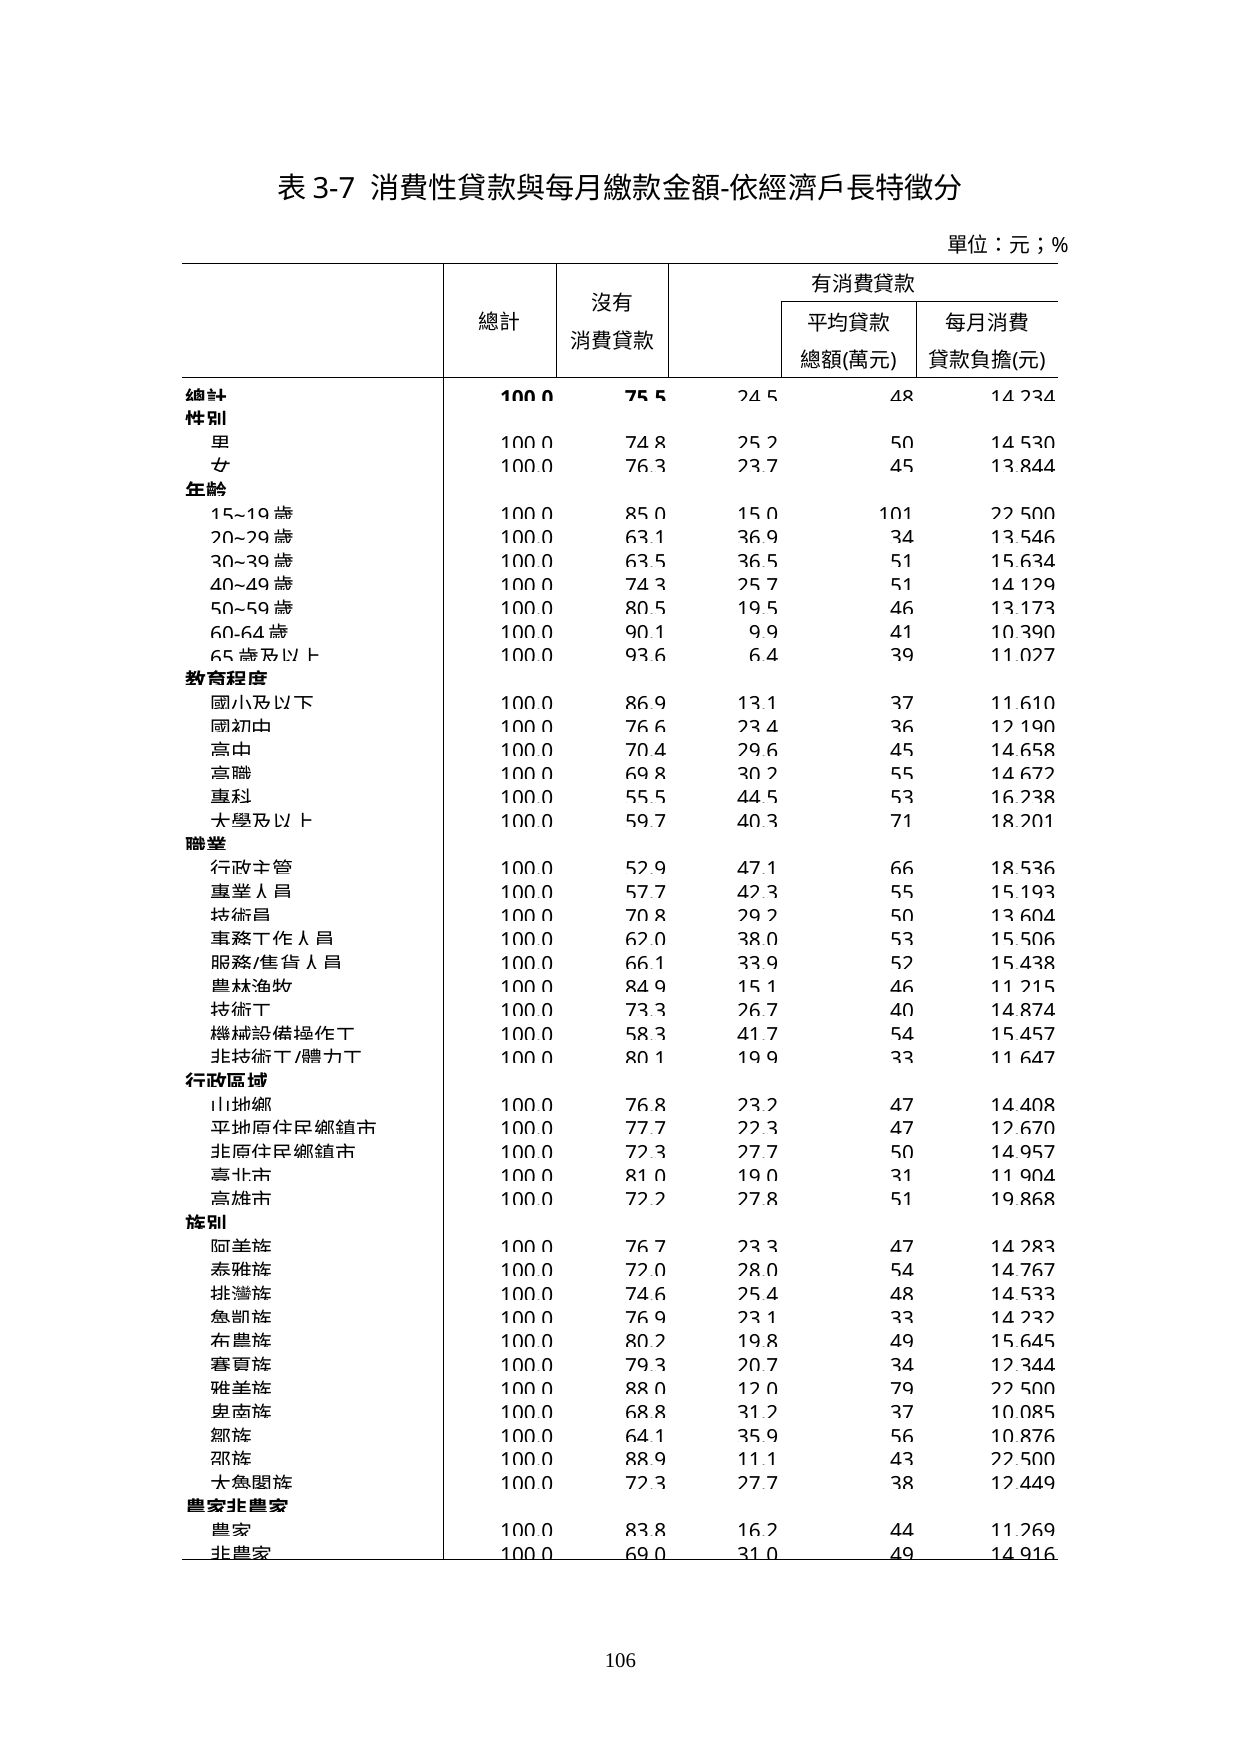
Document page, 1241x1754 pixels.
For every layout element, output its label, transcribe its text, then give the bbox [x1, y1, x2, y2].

table_cell 100.0 [444, 1465, 556, 1488]
table_cell 國初中 [182, 708, 443, 732]
table_cell 臺北市 [182, 1158, 443, 1181]
table_cell 71 [781, 803, 917, 826]
table_cell 23.3 [669, 1228, 781, 1252]
table_cell 41.7 [669, 1016, 781, 1039]
table_cell 100.0 [444, 378, 556, 401]
table_cell 53 [781, 779, 917, 803]
table_cell 100.0 [444, 968, 556, 992]
text 表3-7 消費性貸款與每月繳款金額-依經濟戶長特徵分 [187, 150, 1053, 225]
table_cell 100.0 [444, 543, 556, 566]
table_cell 阿美族 [182, 1228, 443, 1252]
table_cell 100.0 [444, 1181, 556, 1205]
table_cell 100.0 [444, 1536, 556, 1559]
table_cell 40~49歲 [182, 566, 443, 590]
table_cell 100.0 [444, 779, 556, 803]
table_cell 56 [781, 1418, 917, 1441]
table_cell 43 [781, 1441, 917, 1465]
table_cell 100.0 [444, 1158, 556, 1181]
table_cell 事務工作人員 [182, 921, 443, 944]
table_cell 100.0 [444, 1441, 556, 1465]
table_cell 88.0 [556, 1370, 669, 1394]
table_cell 13,173 [917, 590, 1058, 613]
table_cell [917, 826, 1058, 850]
table_cell 22,500 [917, 1370, 1058, 1394]
table_cell 88.9 [556, 1441, 669, 1465]
table_cell 19.5 [669, 590, 781, 613]
table_cell 70.8 [556, 897, 669, 921]
table_cell 行政區域 [182, 1063, 443, 1086]
table_cell 14,129 [917, 566, 1058, 590]
table_cell 11,647 [917, 1039, 1058, 1063]
table_cell 33.9 [669, 945, 781, 968]
table_cell 13,546 [917, 519, 1058, 543]
table_cell 59.7 [556, 803, 669, 826]
table_cell 賽夏族 [182, 1347, 443, 1370]
table_cell 86.9 [556, 685, 669, 708]
table_cell 100.0 [444, 1347, 556, 1370]
table_cell 高中 [182, 732, 443, 755]
table_cell [444, 1489, 556, 1512]
table_cell 9.9 [669, 614, 781, 637]
table_cell 76.7 [556, 1228, 669, 1252]
table_cell 16,238 [917, 779, 1058, 803]
table_cell 19.0 [669, 1158, 781, 1181]
table_cell 100.0 [444, 519, 556, 543]
table_cell 79.3 [556, 1347, 669, 1370]
table_cell 33 [781, 1039, 917, 1063]
table_cell 100.0 [444, 1252, 556, 1276]
table_cell 14,672 [917, 755, 1058, 779]
table_cell 40.3 [669, 803, 781, 826]
table_cell [917, 661, 1058, 684]
table_cell 年齡 [182, 472, 443, 495]
table_cell 65歲及以上 [182, 637, 443, 661]
table_cell 100.0 [444, 1134, 556, 1157]
table_cell 76.9 [556, 1299, 669, 1323]
table_cell 14,874 [917, 992, 1058, 1016]
table_cell 14,283 [917, 1228, 1058, 1252]
table_cell 25.7 [669, 566, 781, 590]
table_cell 專業人員 [182, 874, 443, 897]
table_cell 38.0 [669, 921, 781, 944]
table_cell [781, 401, 917, 424]
table_cell 44 [781, 1512, 917, 1536]
table_cell 大學及以上 [182, 803, 443, 826]
table_cell 52.9 [556, 850, 669, 874]
table_cell [781, 1205, 917, 1228]
table_cell 79 [781, 1370, 917, 1394]
table_cell 14,533 [917, 1276, 1058, 1299]
table_cell 100.0 [444, 590, 556, 613]
table_cell 72.2 [556, 1181, 669, 1205]
table_cell 15,634 [917, 543, 1058, 566]
table_cell 15,457 [917, 1016, 1058, 1039]
table_cell 40 [781, 992, 917, 1016]
table_cell 13,604 [917, 897, 1058, 921]
table_cell 49 [781, 1536, 917, 1559]
table_cell 55.5 [556, 779, 669, 803]
table_cell 100.0 [444, 850, 556, 874]
table_cell 93.6 [556, 637, 669, 661]
table_cell 75.5 [556, 378, 669, 401]
table_cell 80.1 [556, 1039, 669, 1063]
table_cell 族別 [182, 1205, 443, 1228]
table_cell 72.3 [556, 1465, 669, 1488]
table_cell 100.0 [444, 1394, 556, 1417]
table_cell 34 [781, 519, 917, 543]
table_cell [669, 1063, 781, 1086]
table_cell 50 [781, 424, 917, 448]
table_cell 11,269 [917, 1512, 1058, 1536]
table_cell 14,957 [917, 1134, 1058, 1157]
table_cell 農家非農家 [182, 1489, 443, 1512]
table_cell [917, 472, 1058, 495]
table_cell 排灣族 [182, 1276, 443, 1299]
table_cell 51 [781, 1181, 917, 1205]
table_cell [669, 401, 781, 424]
table_cell 平地原住民鄉鎮市 [182, 1110, 443, 1134]
table_cell 45 [781, 448, 917, 472]
table_cell 60-64歲 [182, 614, 443, 637]
table_cell 12,190 [917, 708, 1058, 732]
table_cell 農林漁牧 [182, 968, 443, 992]
table_cell 47 [781, 1110, 917, 1134]
table_cell 83.8 [556, 1512, 669, 1536]
table_cell 24.5 [669, 378, 781, 401]
table_cell 國小及以下 [182, 685, 443, 708]
table_cell 100.0 [444, 803, 556, 826]
table_cell 100.0 [444, 1370, 556, 1394]
table_cell 每月消費 貸款負擔(元) [917, 302, 1058, 377]
table_cell 15,438 [917, 945, 1058, 968]
table_cell 66.1 [556, 945, 669, 968]
table_cell 76.8 [556, 1086, 669, 1110]
table_cell 15.1 [669, 968, 781, 992]
table_cell 14,767 [917, 1252, 1058, 1276]
table_cell 23.4 [669, 708, 781, 732]
table_cell 45 [781, 732, 917, 755]
table_cell 74.6 [556, 1276, 669, 1299]
table_cell 55 [781, 755, 917, 779]
table_cell 非技術工/體力工 [182, 1039, 443, 1063]
table_cell 100.0 [444, 1512, 556, 1536]
table_cell 37 [781, 685, 917, 708]
table_cell 50 [781, 897, 917, 921]
table_cell 卑南族 [182, 1394, 443, 1417]
table_cell 22,500 [917, 1441, 1058, 1465]
table_cell [669, 826, 781, 850]
table_cell 10,085 [917, 1394, 1058, 1417]
table_cell 47 [781, 1086, 917, 1110]
table_cell 52 [781, 945, 917, 968]
table_cell 19.9 [669, 1039, 781, 1063]
table_cell 42.3 [669, 874, 781, 897]
table_cell [781, 1489, 917, 1512]
table_cell 30~39歲 [182, 543, 443, 566]
table_cell [781, 1063, 917, 1086]
table_cell 機械設備操作工 [182, 1016, 443, 1039]
table_cell 58.3 [556, 1016, 669, 1039]
table_cell 50 [781, 1134, 917, 1157]
table_cell 高雄市 [182, 1181, 443, 1205]
table_cell 14,916 [917, 1536, 1058, 1559]
table_cell [444, 1063, 556, 1086]
table_cell 11,027 [917, 637, 1058, 661]
table_cell 57.7 [556, 874, 669, 897]
table_cell 26.7 [669, 992, 781, 1016]
table_cell 50~59歲 [182, 590, 443, 613]
table_cell 48 [781, 378, 917, 401]
table_cell 13,844 [917, 448, 1058, 472]
table_cell 15~19歲 [182, 495, 443, 519]
table_cell 職業 [182, 826, 443, 850]
table_cell 100.0 [444, 637, 556, 661]
table_cell 49 [781, 1323, 917, 1347]
table_cell 100.0 [444, 614, 556, 637]
table_cell 101 [781, 495, 917, 519]
table_cell 100.0 [444, 566, 556, 590]
text 單位：元；% [187, 225, 1068, 262]
table_cell [669, 1489, 781, 1512]
table_cell 76.3 [556, 448, 669, 472]
table_cell 74.8 [556, 424, 669, 448]
table_cell 男 [182, 424, 443, 448]
table_cell 72.0 [556, 1252, 669, 1276]
table_cell 100.0 [444, 1228, 556, 1252]
table_cell 15,645 [917, 1323, 1058, 1347]
table_cell 25.2 [669, 424, 781, 448]
table_cell 100.0 [444, 1276, 556, 1299]
table_cell 80.2 [556, 1323, 669, 1347]
table_cell 服務/售貨人員 [182, 945, 443, 968]
table_cell 11,215 [917, 968, 1058, 992]
table_cell 33 [781, 1299, 917, 1323]
table_cell 62.0 [556, 921, 669, 944]
table_cell 36.9 [669, 519, 781, 543]
table_cell 34 [781, 1347, 917, 1370]
table_cell 100.0 [444, 732, 556, 755]
table_cell 23.7 [669, 448, 781, 472]
table_cell 100.0 [444, 1299, 556, 1323]
table_cell 22.3 [669, 1110, 781, 1134]
table_cell 鄒族 [182, 1418, 443, 1441]
table_cell 30.2 [669, 755, 781, 779]
table_cell 14,234 [917, 378, 1058, 401]
table_cell 36.5 [669, 543, 781, 566]
table_cell 12,344 [917, 1347, 1058, 1370]
table_header 沒有 消費貸款 [557, 264, 668, 377]
table_cell 48 [781, 1276, 917, 1299]
table_cell 邵族 [182, 1441, 443, 1465]
table_cell [556, 661, 669, 684]
table_cell 37 [781, 1394, 917, 1417]
table_cell 泰雅族 [182, 1252, 443, 1276]
table_cell 14,530 [917, 424, 1058, 448]
table_cell 29.2 [669, 897, 781, 921]
table_cell 63.5 [556, 543, 669, 566]
table_cell 100.0 [444, 1418, 556, 1441]
table_cell [917, 1205, 1058, 1228]
table_cell [781, 661, 917, 684]
table_cell 41 [781, 614, 917, 637]
table_cell 性別 [182, 401, 443, 424]
table_cell 23.2 [669, 1086, 781, 1110]
table_cell 46 [781, 590, 917, 613]
table_cell [917, 1489, 1058, 1512]
table_cell 39 [781, 637, 917, 661]
table_cell 100.0 [444, 945, 556, 968]
table_cell [669, 472, 781, 495]
table_cell 64.1 [556, 1418, 669, 1441]
table_cell [556, 826, 669, 850]
table_cell 19,868 [917, 1181, 1058, 1205]
table_cell 25.4 [669, 1276, 781, 1299]
table_cell [444, 826, 556, 850]
table_cell 80.5 [556, 590, 669, 613]
table_cell [556, 1205, 669, 1228]
table_cell 20~29歲 [182, 519, 443, 543]
table_cell 技術員 [182, 897, 443, 921]
table_cell 13.1 [669, 685, 781, 708]
table_cell 11,904 [917, 1158, 1058, 1181]
table_cell [917, 401, 1058, 424]
table_cell [444, 1205, 556, 1228]
table_cell 36 [781, 708, 917, 732]
table_cell 100.0 [444, 1323, 556, 1347]
table_cell [556, 401, 669, 424]
table_header [182, 264, 443, 377]
table_cell 14,658 [917, 732, 1058, 755]
table_cell 63.1 [556, 519, 669, 543]
table_cell 農家 [182, 1512, 443, 1536]
table_cell 29.6 [669, 732, 781, 755]
table_cell [444, 661, 556, 684]
table_cell 35.9 [669, 1418, 781, 1441]
table_cell 27.7 [669, 1465, 781, 1488]
table_cell 31.2 [669, 1394, 781, 1417]
table_cell 53 [781, 921, 917, 944]
table_cell 11,610 [917, 685, 1058, 708]
table_cell 20.7 [669, 1347, 781, 1370]
table_cell [669, 1205, 781, 1228]
table_cell 教育程度 [182, 661, 443, 684]
table_cell 6.4 [669, 637, 781, 661]
table_cell 10,876 [917, 1418, 1058, 1441]
table_cell 44.5 [669, 779, 781, 803]
table_cell 28.0 [669, 1252, 781, 1276]
table_cell [444, 472, 556, 495]
table_cell 68.8 [556, 1394, 669, 1417]
table_cell 非原住民鄉鎮市 [182, 1134, 443, 1157]
table_cell 雅美族 [182, 1370, 443, 1394]
table_cell 平均貸款 總額(萬元) [782, 302, 916, 377]
table_cell 11.1 [669, 1441, 781, 1465]
table_cell 27.7 [669, 1134, 781, 1157]
table_cell 太魯閣族 [182, 1465, 443, 1488]
table_cell 非農家 [182, 1536, 443, 1559]
table_cell 69.0 [556, 1536, 669, 1559]
table_cell 100.0 [444, 1039, 556, 1063]
table_cell 100.0 [444, 424, 556, 448]
table_cell 85.0 [556, 495, 669, 519]
table_cell 15,193 [917, 874, 1058, 897]
table_cell 12.0 [669, 1370, 781, 1394]
table_header 總計 [444, 264, 556, 377]
table_cell 100.0 [444, 897, 556, 921]
table_cell 22,500 [917, 495, 1058, 519]
table_cell 15.0 [669, 495, 781, 519]
table_cell 55 [781, 874, 917, 897]
table_cell 100.0 [444, 1016, 556, 1039]
table_cell 46 [781, 968, 917, 992]
table_cell [556, 472, 669, 495]
table_cell 山地鄉 [182, 1086, 443, 1110]
table_cell 100.0 [444, 708, 556, 732]
table_cell 69.8 [556, 755, 669, 779]
table_cell 專科 [182, 779, 443, 803]
table_cell 47.1 [669, 850, 781, 874]
table_cell 70.4 [556, 732, 669, 755]
table_header 有消費貸款 [669, 264, 1058, 301]
table_cell 10,390 [917, 614, 1058, 637]
table_cell 100.0 [444, 1110, 556, 1134]
table_cell 14,232 [917, 1299, 1058, 1323]
table_cell 12,449 [917, 1465, 1058, 1488]
table_cell 47 [781, 1228, 917, 1252]
table_cell 23.1 [669, 1299, 781, 1323]
table_cell [917, 1063, 1058, 1086]
table_cell [781, 472, 917, 495]
table_cell 技術工 [182, 992, 443, 1016]
table_cell 100.0 [444, 448, 556, 472]
table_cell 18,536 [917, 850, 1058, 874]
table_cell 總計 [182, 378, 443, 401]
table_cell [669, 661, 781, 684]
table_cell [444, 401, 556, 424]
table_cell 81.0 [556, 1158, 669, 1181]
table_cell 14,408 [917, 1086, 1058, 1110]
table_cell 18,201 [917, 803, 1058, 826]
table_cell 19.8 [669, 1323, 781, 1347]
table_cell 77.7 [556, 1110, 669, 1134]
table_cell 38 [781, 1465, 917, 1488]
table_cell 54 [781, 1252, 917, 1276]
table_cell [669, 301, 781, 377]
table_cell 100.0 [444, 495, 556, 519]
table_cell 51 [781, 543, 917, 566]
table_cell 15,506 [917, 921, 1058, 944]
table_cell 100.0 [444, 874, 556, 897]
table_cell 16.2 [669, 1512, 781, 1536]
table_cell 100.0 [444, 921, 556, 944]
table_cell 100.0 [444, 992, 556, 1016]
table_cell 66 [781, 850, 917, 874]
table_cell 31 [781, 1158, 917, 1181]
table_cell 100.0 [444, 755, 556, 779]
table_cell 73.3 [556, 992, 669, 1016]
table_cell [781, 826, 917, 850]
table_cell 布農族 [182, 1323, 443, 1347]
table_cell 84.9 [556, 968, 669, 992]
table_cell [556, 1489, 669, 1512]
table_cell 女 [182, 448, 443, 472]
table_cell 31.0 [669, 1536, 781, 1559]
table_cell 76.6 [556, 708, 669, 732]
table_cell 12,670 [917, 1110, 1058, 1134]
table_cell 高職 [182, 755, 443, 779]
table_cell 74.3 [556, 566, 669, 590]
table_cell 魯凱族 [182, 1299, 443, 1323]
table_cell [556, 1063, 669, 1086]
table_cell 27.8 [669, 1181, 781, 1205]
table_cell 行政主管 [182, 850, 443, 874]
table_cell 72.3 [556, 1134, 669, 1157]
table_cell 100.0 [444, 1086, 556, 1110]
table_cell 51 [781, 566, 917, 590]
table_cell 90.1 [556, 614, 669, 637]
table_cell 100.0 [444, 685, 556, 708]
table_cell 54 [781, 1016, 917, 1039]
